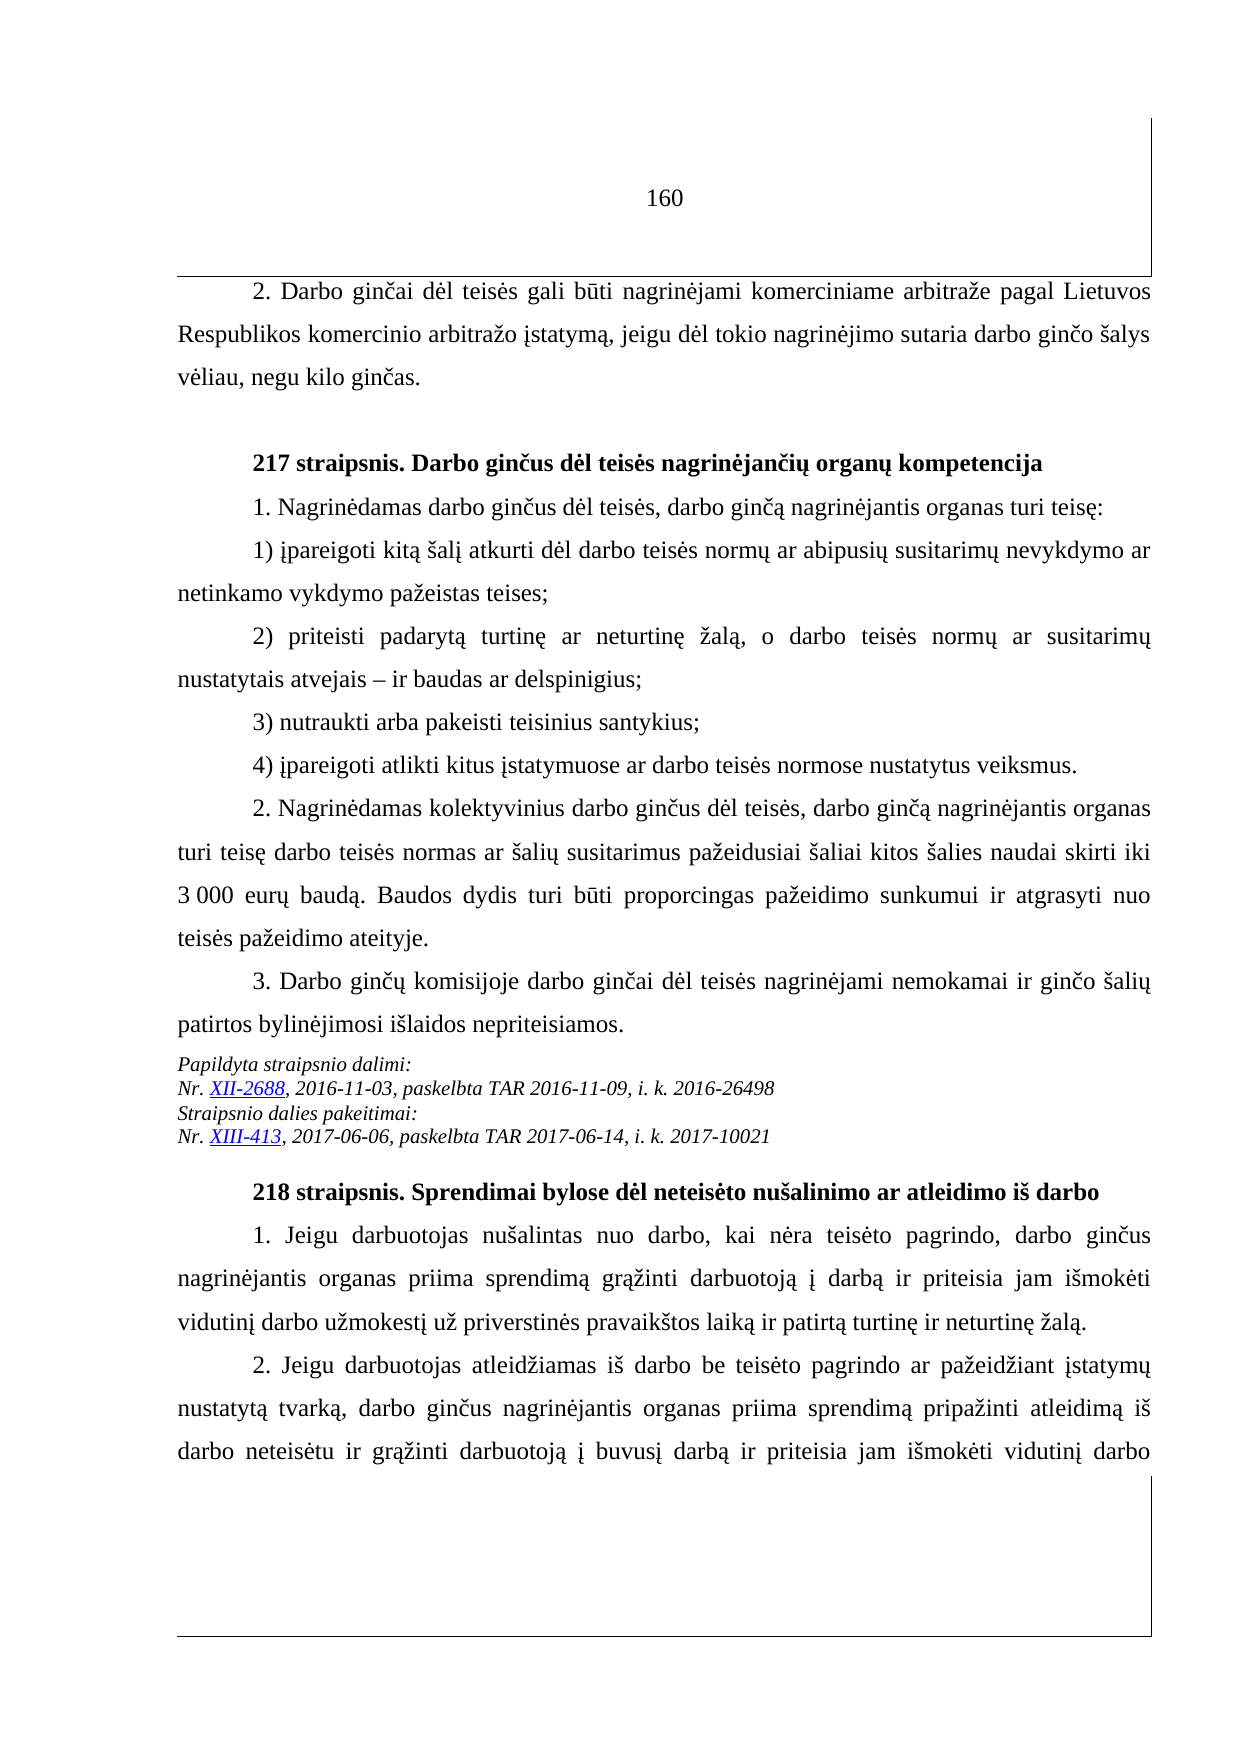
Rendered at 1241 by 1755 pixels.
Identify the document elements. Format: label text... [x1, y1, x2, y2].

text 1) įpareigoti kitą šalį atkurti dėl darbo teisės normų ar abipusių susitarimų nevykdymo ar netinkamo vykdymo pažeistas teises; [177, 535, 1152, 607]
text Nr. XII-2688, 2016-11-03, paskelbta TAR 2016-11-09, i. k. 2016-26498 [177, 1076, 1152, 1100]
subtitle 218 straipsnis. Sprendimai bylose dėl neteisėto nušalinimo ar atleidimo iš darbo [177, 1177, 1152, 1206]
text 3. Darbo ginčų komisijoje darbo ginčai dėl teisės nagrinėjami nemokamai ir ginčo šalių patirtos bylinėjimosi išlaidos nepriteisiamos. [177, 966, 1152, 1038]
text 4) įpareigoti atlikti kitus įstatymuose ar darbo teisės normose nustatytus veiksmus. [177, 750, 1152, 779]
text 2. Jeigu darbuotojas atleidžiamas iš darbo be teisėto pagrindo ar pažeidžiant įstatymų nustatytą tvarką, darbo ginčus nagrinėjantis organas priima sprendimą pripažinti atleidimą iš darbo neteisėtu ir grąžinti darbuotoją į buvusį darbą ir priteisia jam išmokėti vidutinį darbo [177, 1350, 1152, 1465]
text 2. Nagrinėdamas kolektyvinius darbo ginčus dėl teisės, darbo ginčą nagrinėjantis organas turi teisę darbo teisės normas ar šalių susitarimus pažeidusiai šaliai kitos šalies naudai skirti iki 3 000 eurų baudą. Baudos dydis turi būti proporcingas pažeidimo sunkumui ir atgrasyti nuo teisės pažeidimo ateityje. [177, 793, 1152, 952]
text 3) nutraukti arba pakeisti teisinius santykius; [177, 707, 1152, 736]
text Nr. XIII-413, 2017-06-06, paskelbta TAR 2017-06-14, i. k. 2017-10021 [177, 1124, 1152, 1148]
text 1. Nagrinėdamas darbo ginčus dėl teisės, darbo ginčą nagrinėjantis organas turi teisę: [177, 492, 1152, 520]
text Papildyta straipsnio dalimi: [177, 1052, 1152, 1076]
text Straipsnio dalies pakeitimai: [177, 1100, 1152, 1124]
text 1. Jeigu darbuotojas nušalintas nuo darbo, kai nėra teisėto pagrindo, darbo ginčus nagrinėjantis organas priima sprendimą grąžinti darbuotoją į darbą ir priteisia jam išmokėti vidutinį darbo užmokestį už priverstinės pravaikštos laiką ir patirtą turtinę ir neturtinę žalą. [177, 1220, 1152, 1335]
text 2) priteisti padarytą turtinę ar neturtinę žalą, o darbo teisės normų ar susitarimų nustatytais atvejais – ir baudas ar delspinigius; [177, 621, 1152, 693]
text 2. Darbo ginčai dėl teisės gali būti nagrinėjami komerciniame arbitraže pagal Lietuvos Respublikos komercinio arbitražo įstatymą, jeigu dėl tokio nagrinėjimo sutaria darbo ginčo šalys vėliau, negu kilo ginčas. [177, 276, 1152, 391]
subtitle 217 straipsnis. Darbo ginčus dėl teisės nagrinėjančių organų kompetencija [177, 448, 1152, 477]
